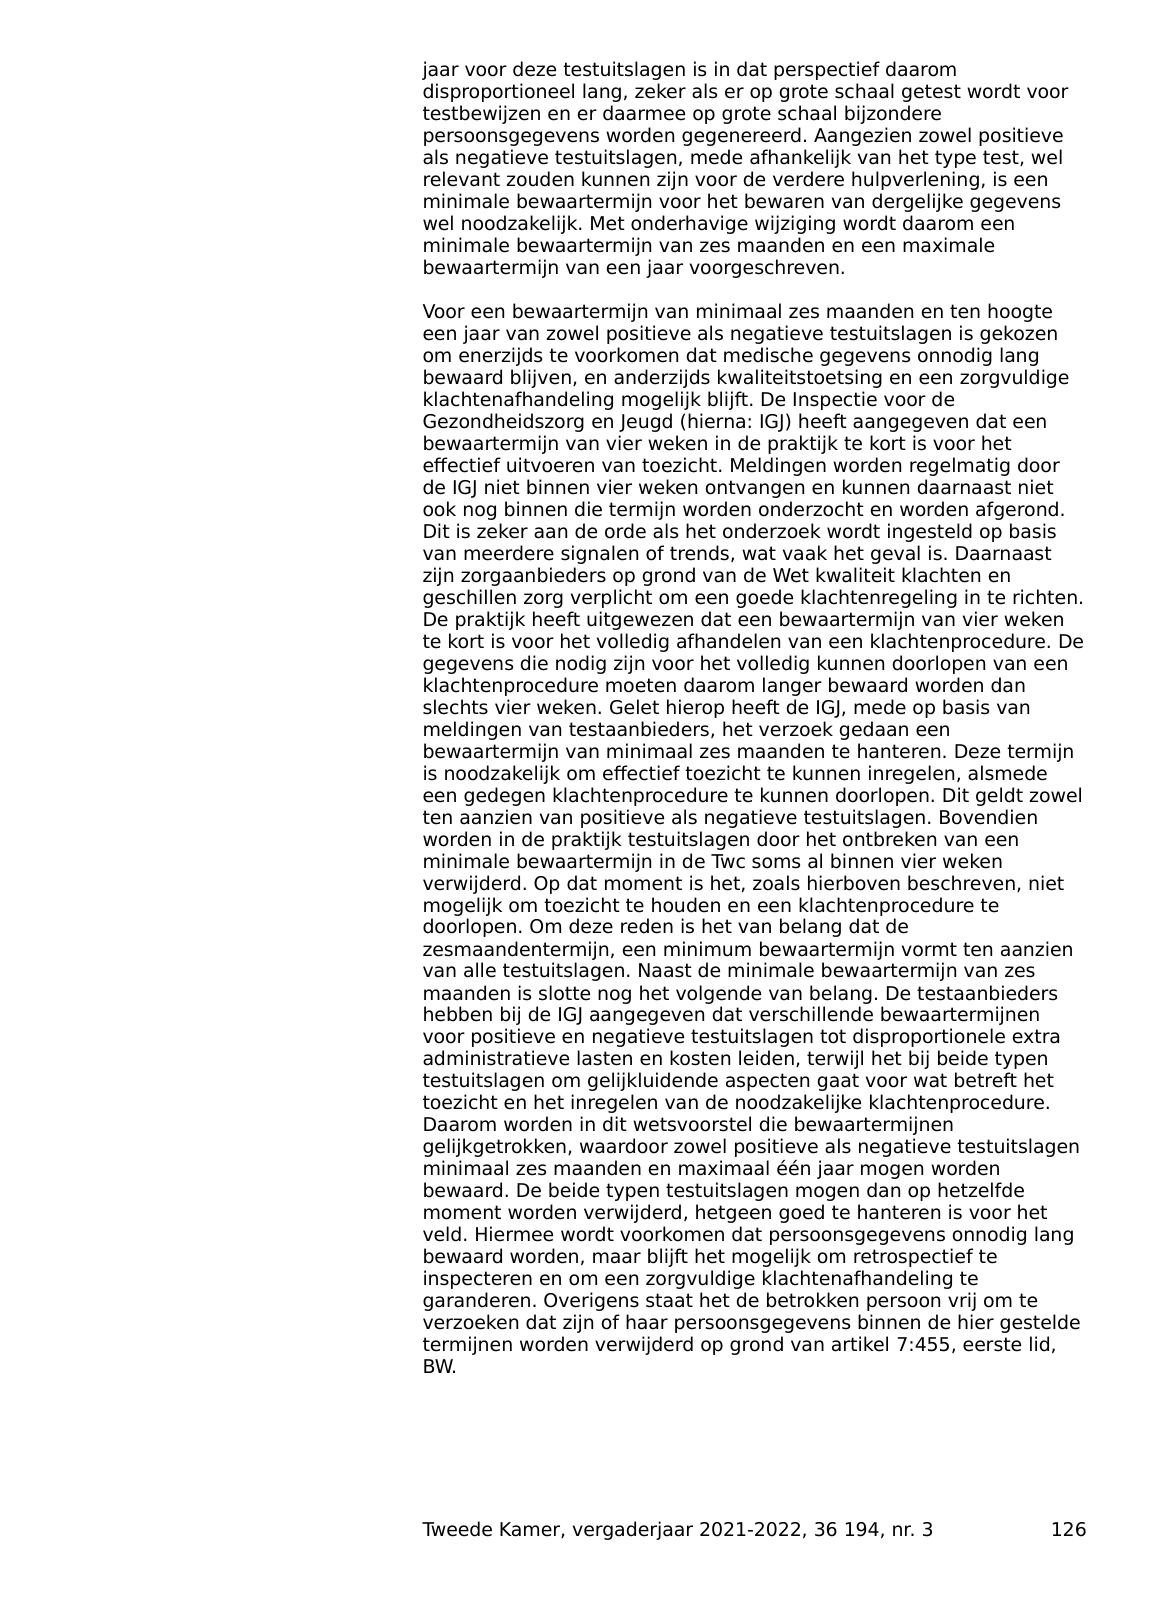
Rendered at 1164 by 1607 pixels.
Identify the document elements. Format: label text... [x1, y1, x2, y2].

text jaar voor deze testuitslagen is in dat perspectief daarom disproportioneel lang, zeker als er op grote schaal getest wordt voor testbewijzen en er daarmee op grote schaal bijzondere persoonsgegevens worden gegenereerd. Aangezien zowel positieve als negatieve testuitslagen, mede afhankelijk van het type test, wel relevant zouden kunnen zijn voor de verdere hulpverlening, is een minimale bewaartermijn voor het bewaren van dergelijke gegevens wel noodzakelijk. Met onderhavige wijziging wordt daarom een minimale bewaartermijn van zes maanden en een maximale bewaartermijn van een jaar voorgeschreven. [422, 59, 1087, 279]
text Voor een bewaartermijn van minimaal zes maanden en ten hoogte een jaar van zowel positieve als negatieve testuitslagen is gekozen om enerzijds te voorkomen dat medische gegevens onnodig lang bewaard blijven, en anderzijds kwaliteitstoetsing en een zorgvuldige klachtenafhandeling mogelijk blijft. De Inspectie voor de Gezondheidszorg en Jeugd (hierna: IGJ) heeft aangegeven dat een bewaartermijn van vier weken in de praktijk te kort is voor het effectief uitvoeren van toezicht. Meldingen worden regelmatig door de IGJ niet binnen vier weken ontvangen en kunnen daarnaast niet ook nog binnen die termijn worden onderzocht en worden afgerond. Dit is zeker aan de orde als het onderzoek wordt ingesteld op basis van meerdere signalen of trends, wat vaak het geval is. Daarnaast zijn zorgaanbieders op grond van de Wet kwaliteit klachten en geschillen zorg verplicht om een goede klachtenregeling in te richten. De praktijk heeft uitgewezen dat een bewaartermijn van vier weken te kort is voor het volledig afhandelen van een klachtenprocedure. De gegevens die nodig zijn voor het volledig kunnen doorlopen van een klachtenprocedure moeten daarom langer bewaard worden dan slechts vier weken. Gelet hierop heeft de IGJ, mede op basis van meldingen van testaanbieders, het verzoek gedaan een bewaartermijn van minimaal zes maanden te hanteren. Deze termijn is noodzakelijk om effectief toezicht te kunnen inregelen, alsmede een gedegen klachtenprocedure te kunnen doorlopen. Dit geldt zowel ten aanzien van positieve als negatieve testuitslagen. Bovendien worden in de praktijk testuitslagen door het ontbreken van een minimale bewaartermijn in de Twc soms al binnen vier weken verwijderd. Op dat moment is het, zoals hierboven beschreven, niet mogelijk om toezicht te houden en een klachtenprocedure te doorlopen. Om deze reden is het van belang dat de zesmaandentermijn, een minimum bewaartermijn vormt ten aanzien van alle testuitslagen. Naast de minimale bewaartermijn van zes maanden is slotte nog het volgende van belang. De testaanbieders hebben bij de IGJ aangegeven dat verschillende bewaartermijnen voor positieve en negatieve testuitslagen tot disproportionele extra administratieve lasten en kosten leiden, terwijl het bij beide typen testuitslagen om gelijkluidende aspecten gaat voor wat betreft het toezicht en het inregelen van de noodzakelijke klachtenprocedure. Daarom worden in dit wetsvoorstel die bewaartermijnen gelijkgetrokken, waardoor zowel positieve als negatieve testuitslagen minimaal zes maanden en maximaal één jaar mogen worden bewaard. De beide typen testuitslagen mogen dan op hetzelfde moment worden verwijderd, hetgeen goed te hanteren is voor het veld. Hiermee wordt voorkomen dat persoonsgegevens onnodig lang bewaard worden, maar blijft het mogelijk om retrospectief te inspecteren en om een zorgvuldige klachtenafhandeling te garanderen. Overigens staat het de betrokken persoon vrij om te verzoeken dat zijn of haar persoonsgegevens binnen de hier gestelde termijnen worden verwijderd op grond van artikel 7:455, eerste lid, BW. [422, 301, 1087, 1378]
